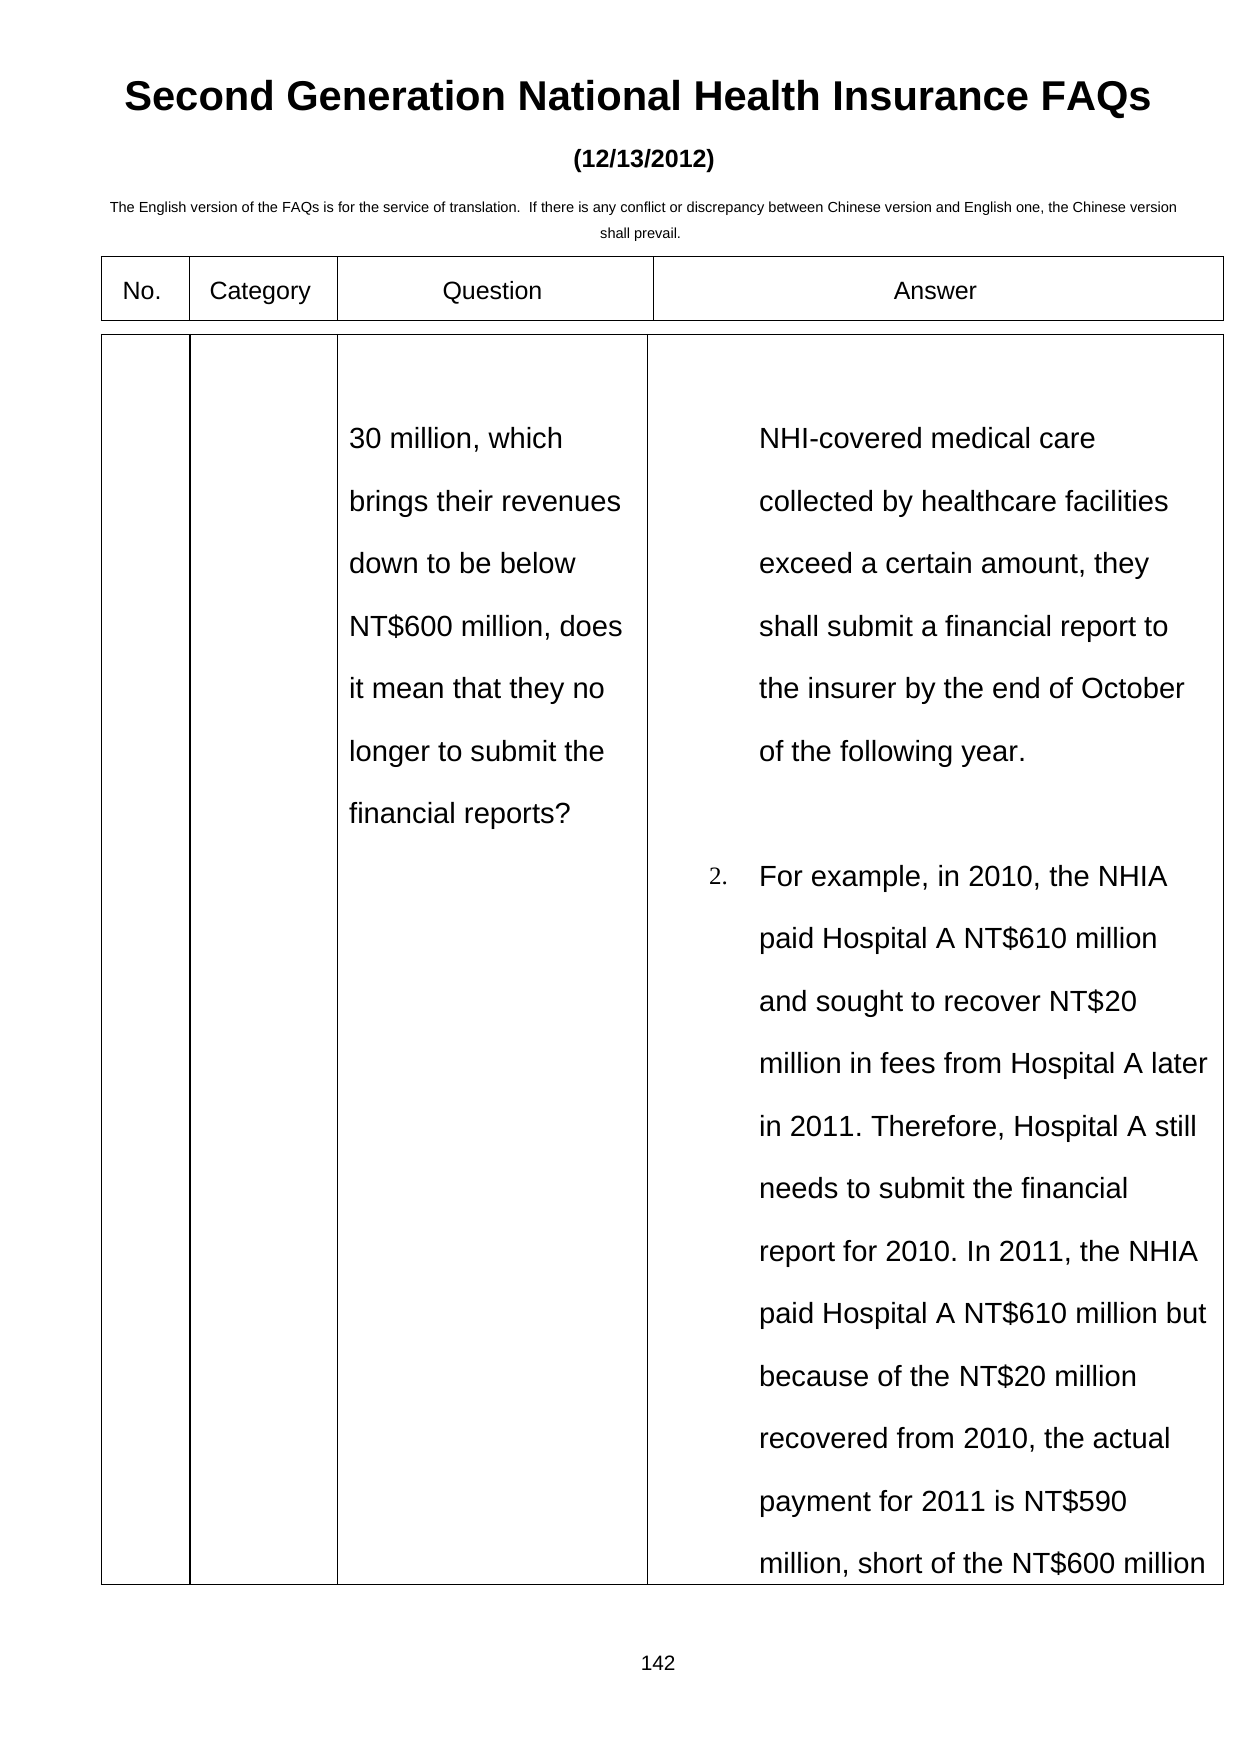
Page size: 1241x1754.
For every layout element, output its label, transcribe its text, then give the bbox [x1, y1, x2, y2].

table_cell [102, 335, 189, 1584]
table_cell 30 million, which brings their revenues down to be below NT$600 million, does it mean that they no longer to submit the financial reports? [338, 335, 647, 1584]
table_cell [191, 335, 337, 1584]
table_cell NHI-covered medical care collected by healthcare facilities exceed a certain amount, they shall submit a financial report to the insurer by the end of October of the following year. For example, in 2010, the NHIA paid Hospital A NT$610 million and sought to recover NT$20 million in fees from Hospital A later in 2011. Therefore, Hospital A still needs to submit the financial report for 2010. In 2011, the NHIA paid Hospital A NT$610 million but because of the NT$20 million recovered from 2010, the actual payment for 2011 is NT$590 million, short of the NT$600 million [648, 335, 1223, 1584]
